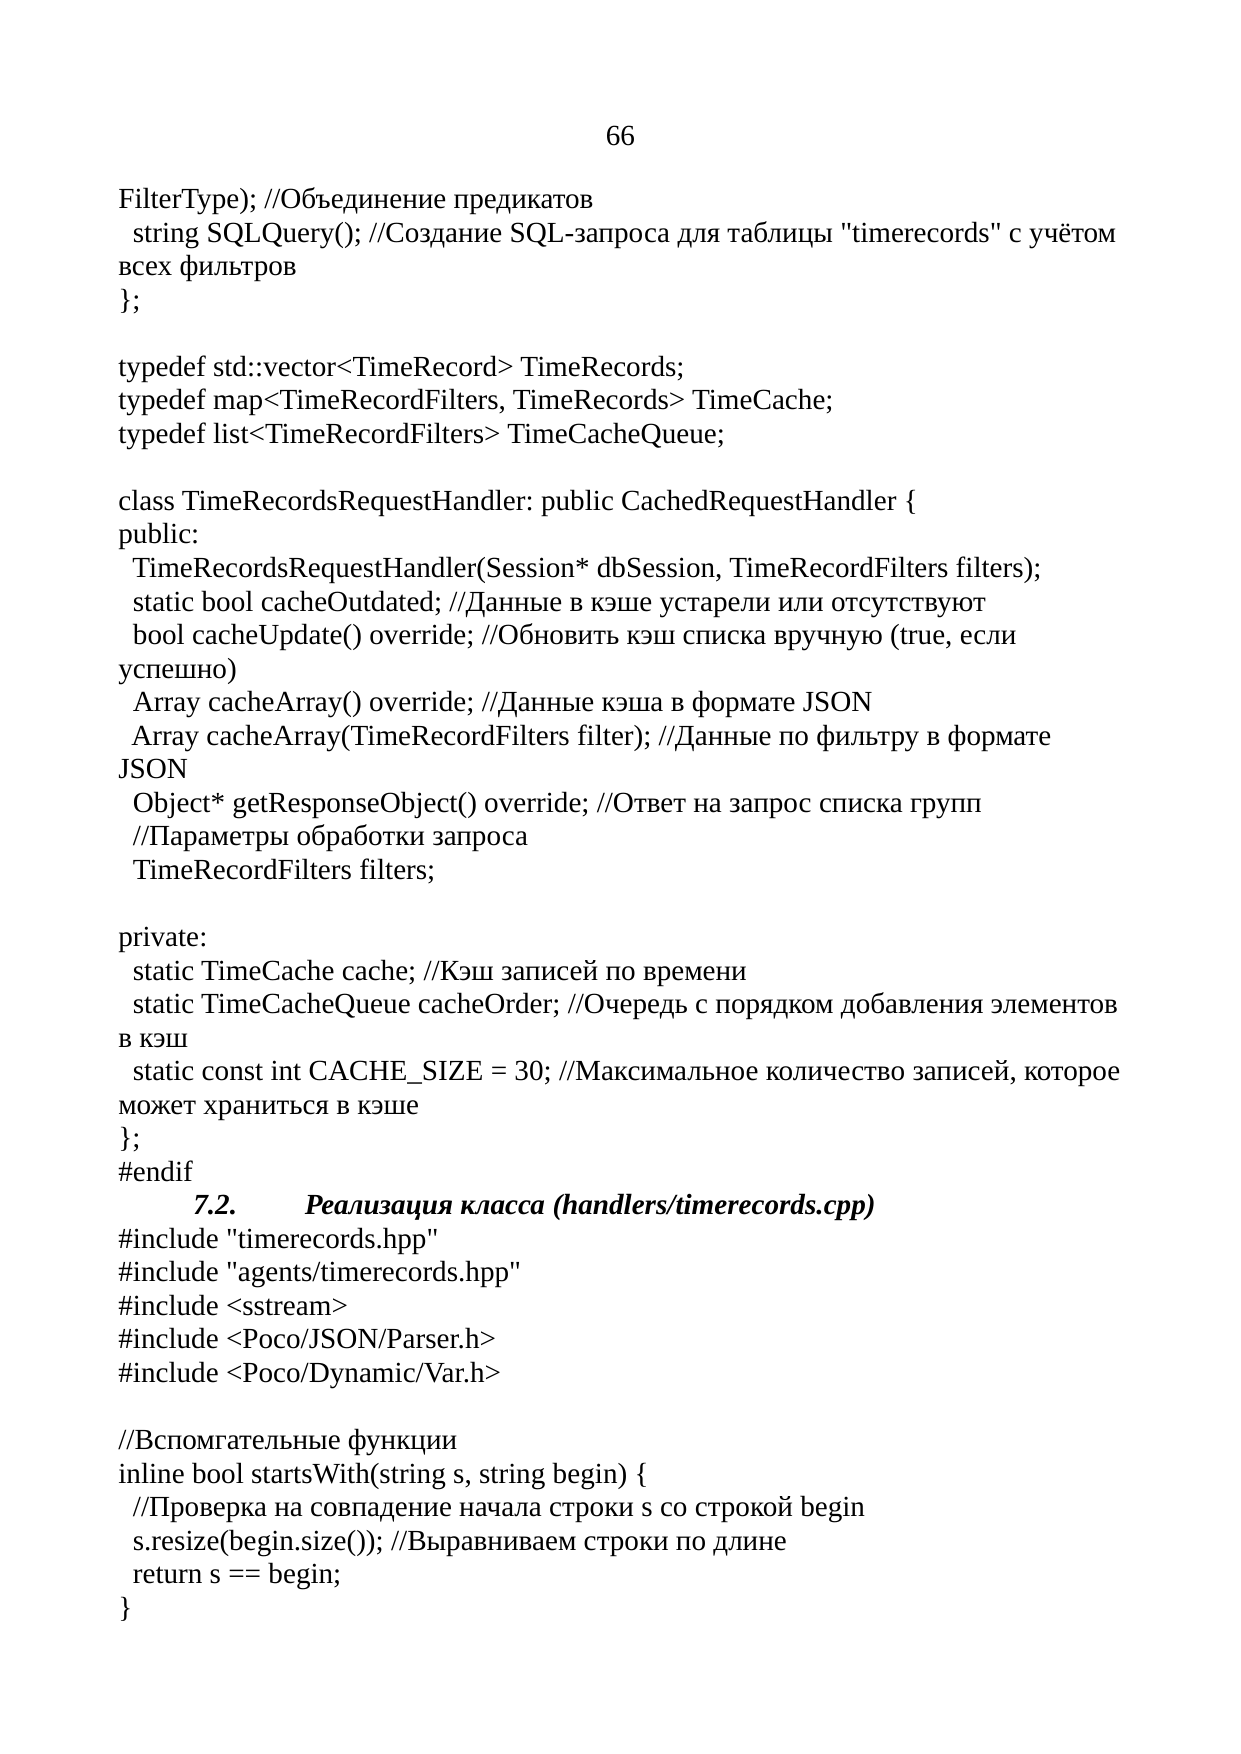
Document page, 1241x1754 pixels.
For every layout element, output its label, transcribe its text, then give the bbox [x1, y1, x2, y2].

text #include "timerecords.hpp" #include "agents/timerecords.hpp" #include <sstream> #include <Poco/JSON/Parser.h> #include <Poco/Dynamic/Var.h> //Вспомгательные функции inline bool startsWith(string s, string begin) { //Проверка на совпадение начала строки s со строкой begin s.resize(begin.size()); //Выравниваем строки по длине return s == begin; } [118, 1221, 1122, 1623]
list Реализация класса (handlers/timerecords.cpp) [193, 1187, 1122, 1221]
text FilterType); //Объединение предикатов string SQLQuery(); //Создание SQL-запроса для таблицы "timerecords" с учётом всех фильтров }; typedef std::vector<TimeRecord> TimeRecords; typedef map<TimeRecordFilters, TimeRecords> TimeCache; typedef list<TimeRecordFilters> TimeCacheQueue; class TimeRecordsRequestHandler: public CachedRequestHandler { public: TimeRecordsRequestHandler(Session* dbSession, TimeRecordFilters filters); static bool cacheOutdated; //Данные в кэше устарели или отсутствуют bool cacheUpdate() override; //Обновить кэш списка вручную (true, если успешно) Array cacheArray() override; //Данные кэша в формате JSON Array cacheArray(TimeRecordFilters filter); //Данные по фильтру в формате JSON Object* getResponseObject() override; //Ответ на запрос списка групп //Параметры обработки запроса TimeRecordFilters filters; private: static TimeCache cache; //Кэш записей по времени static TimeCacheQueue cacheOrder; //Очередь с порядком добавления элементов в кэш static const int CACHE_SIZE = 30; //Максимальное количество записей, которое может храниться в кэше }; #endif [118, 181, 1122, 1187]
